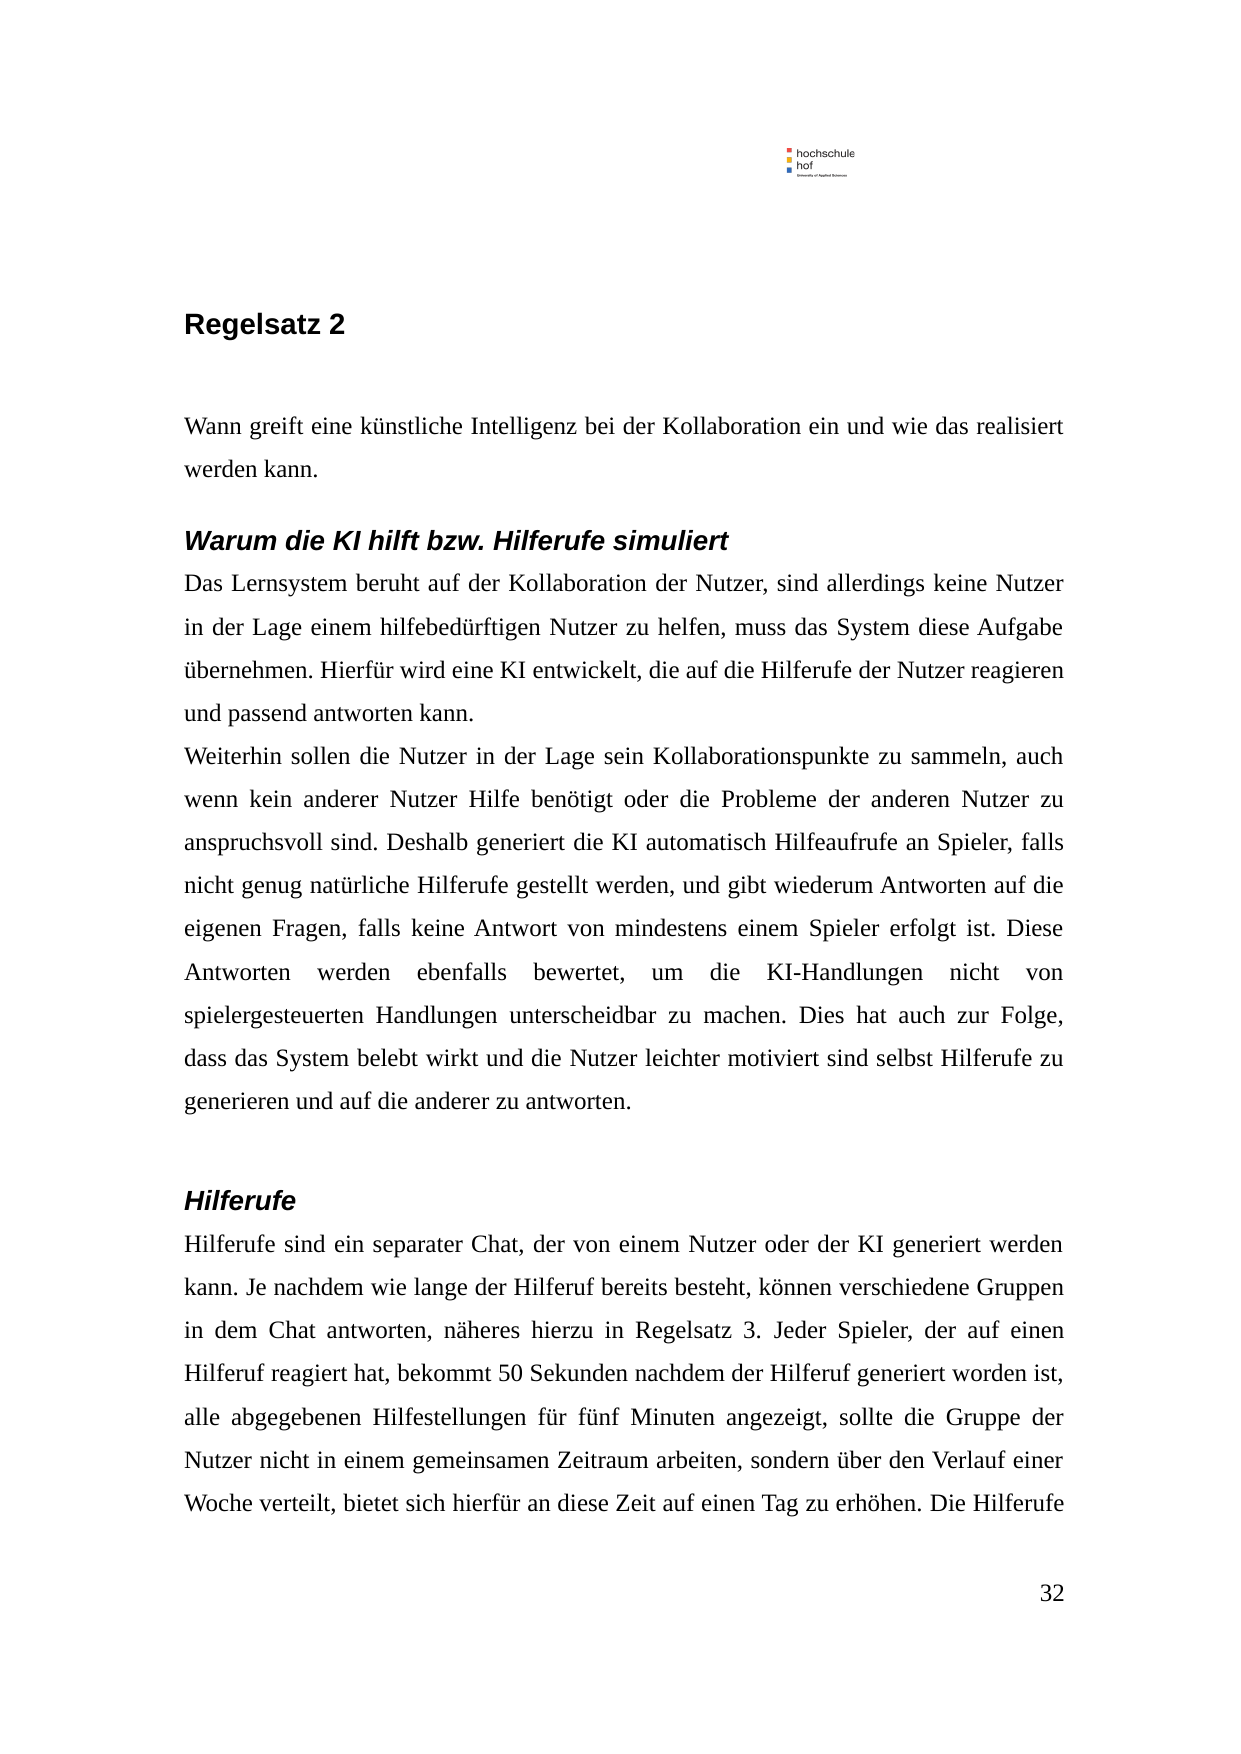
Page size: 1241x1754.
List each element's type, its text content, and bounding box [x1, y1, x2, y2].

subtitle Hilferufe [184, 1185, 1064, 1217]
picture [786, 148, 855, 177]
text Wann greift eine künstliche Intelligenz bei der Kollaboration ein und wie das realisiert werden kann. [184, 411, 1064, 483]
text Das Lernsystem beruht auf der Kollaboration der Nutzer, sind allerdings keine Nutzer in der Lage einem hilfebedürftigen Nutzer zu helfen, muss das System diese Aufgabe übernehmen. Hierfür wird eine KI entwickelt, die auf die Hilferufe der Nutzer reagieren und passend antworten kann. [184, 568, 1064, 727]
text Weiterhin sollen die Nutzer in der Lage sein Kollaborationspunkte zu sammeln, auch wenn kein anderer Nutzer Hilfe benötigt oder die Probleme der anderen Nutzer zu anspruchsvoll sind. Deshalb generiert die KI automatisch Hilfeaufrufe an Spieler, falls nicht genug natürliche Hilferufe gestellt werden, und gibt wiederum Antworten auf die eigenen Fragen, falls keine Antwort von mindestens einem Spieler erfolgt ist. Diese Antworten werden ebenfalls bewertet, um die KI-Handlungen nicht von spielergesteuerten Handlungen unterscheidbar zu machen. Dies hat auch zur Folge, dass das System belebt wirkt und die Nutzer leichter motiviert sind selbst Hilferufe zu generieren und auf die anderer zu antworten. [184, 741, 1064, 1115]
subtitle Warum die KI hilft bzw. Hilferufe simuliert [184, 524, 1064, 556]
text Hilferufe sind ein separater Chat, der von einem Nutzer oder der KI generiert werden kann. Je nachdem wie lange der Hilferuf bereits besteht, können verschiedene Gruppen in dem Chat antworten, näheres hierzu in Regelsatz 3. Jeder Spieler, der auf einen Hilferuf reagiert hat, bekommt 50 Sekunden nachdem der Hilferuf generiert worden ist, alle abgegebenen Hilfestellungen für fünf Minuten angezeigt, sollte die Gruppe der Nutzer nicht in einem gemeinsamen Zeitraum arbeiten, sondern über den Verlauf einer Woche verteilt, bietet sich hierfür an diese Zeit auf einen Tag zu erhöhen. Die Hilferufe [184, 1229, 1064, 1517]
subtitle Regelsatz 2 [184, 307, 1064, 341]
